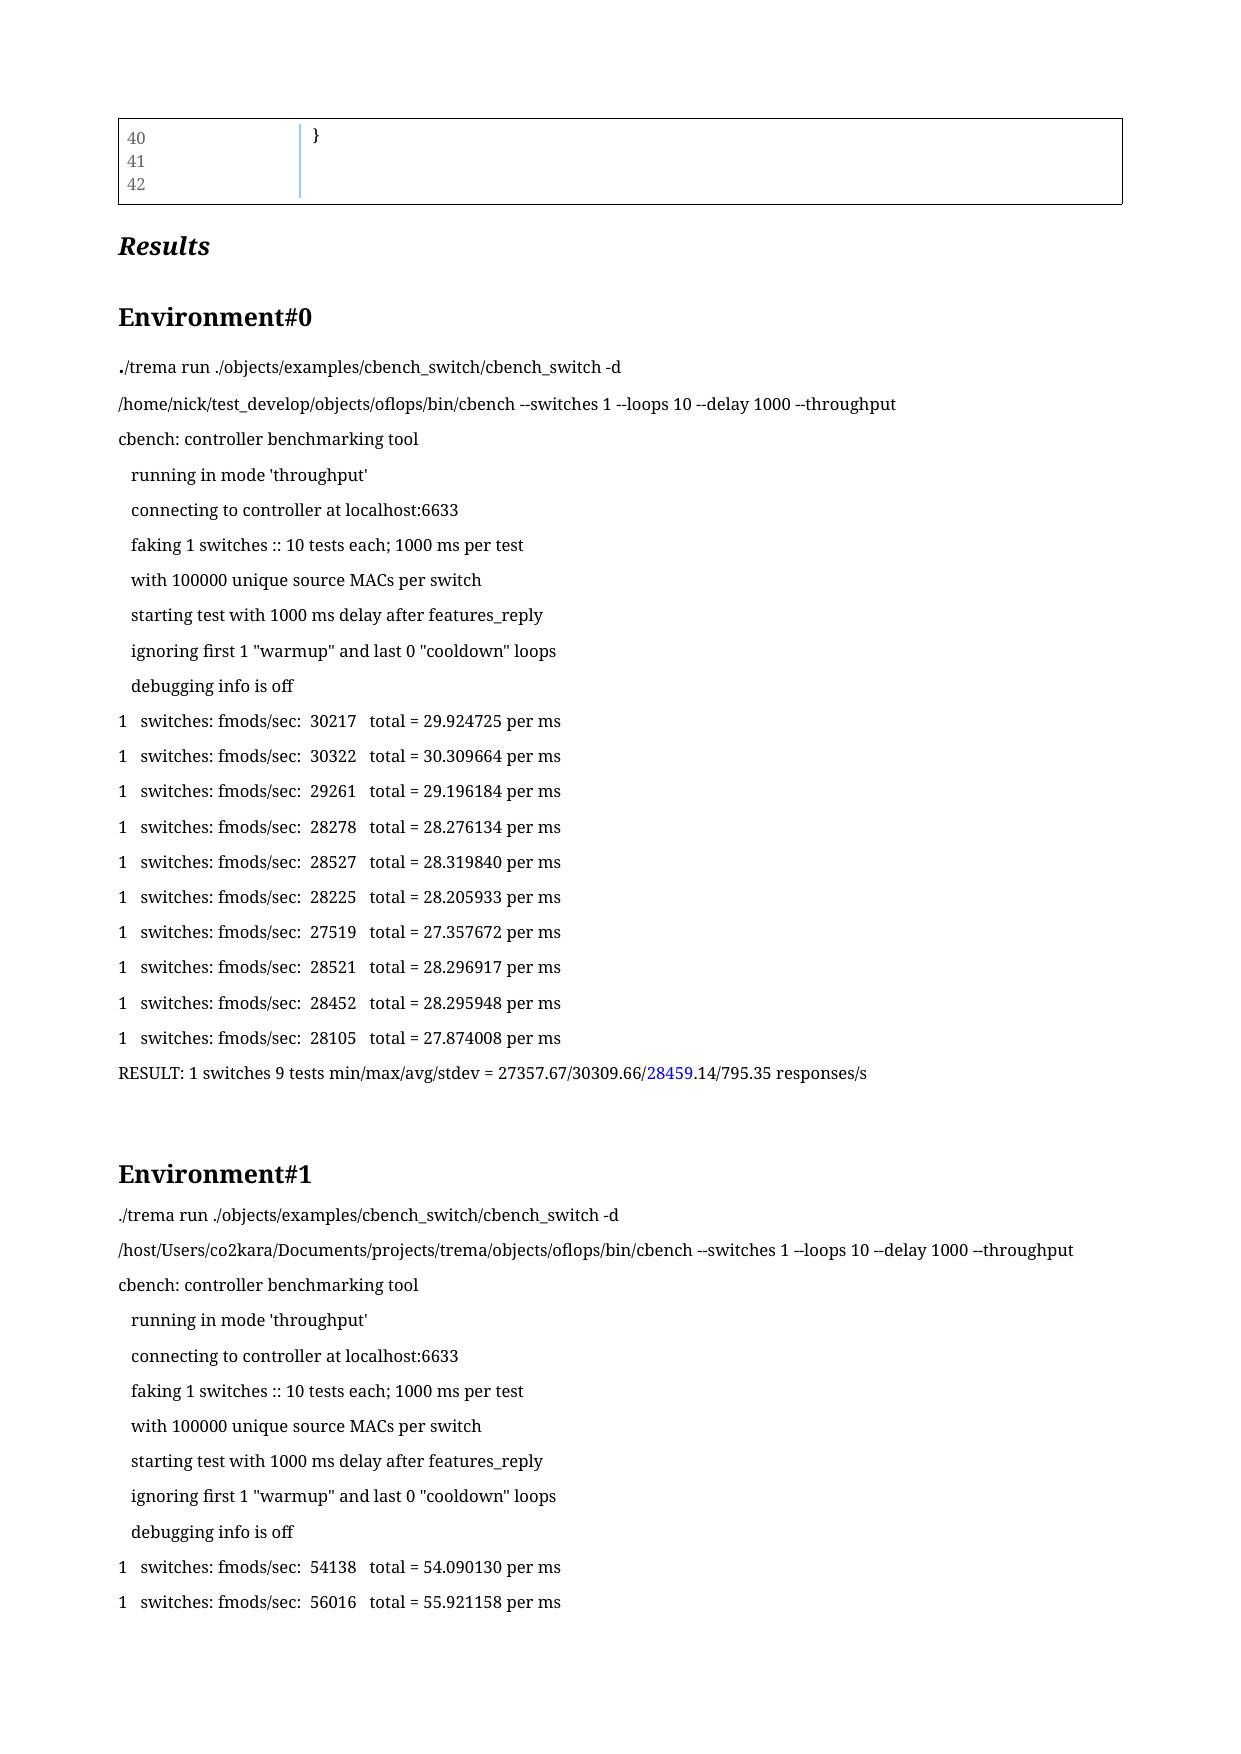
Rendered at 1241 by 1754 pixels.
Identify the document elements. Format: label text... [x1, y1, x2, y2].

text faking 1 switches :: 10 tests each; 1000 ms per test [118, 534, 1122, 556]
text 1 switches: fmods/sec: 28225 total = 28.205933 per ms [118, 886, 1122, 908]
text faking 1 switches :: 10 tests each; 1000 ms per test [118, 1379, 1122, 1402]
text /home/nick/test_develop/objects/oflops/bin/cbench --switches 1 --loops 10 --delay 1000 --throughput [118, 393, 1122, 416]
text running in mode 'throughput' [118, 463, 1122, 486]
text ./trema run ./objects/examples/cbench_switch/cbench_switch -d [118, 346, 1122, 380]
text cbench: controller benchmarking tool [118, 1274, 1122, 1297]
text 1 switches: fmods/sec: 54138 total = 54.090130 per ms [118, 1556, 1122, 1578]
table_header } [307, 119, 1122, 204]
text with 100000 unique source MACs per switch [118, 569, 1122, 592]
text 1 switches: fmods/sec: 30217 total = 29.924725 per ms [118, 710, 1122, 732]
text cbench: controller benchmarking tool [118, 428, 1122, 451]
text 1 switches: fmods/sec: 28105 total = 27.874008 per ms [118, 1027, 1122, 1049]
text starting test with 1000 ms delay after features_reply [118, 1450, 1122, 1473]
text 1 switches: fmods/sec: 27519 total = 27.357672 per ms [118, 921, 1122, 944]
text running in mode 'throughput' [118, 1309, 1122, 1332]
text 1 switches: fmods/sec: 30322 total = 30.309664 per ms [118, 745, 1122, 768]
text /host/Users/co2kara/Documents/projects/trema/objects/oflops/bin/cbench --switches 1 --loops 10 --delay 1000 --throughput [118, 1239, 1122, 1261]
table_header 40 41 42 [119, 119, 307, 204]
text ignoring first 1 "warmup" and last 0 "cooldown" loops [118, 1485, 1122, 1508]
text RESULT: 1 switches 9 tests min/max/avg/stdev = 27357.67/30309.66/28459.14/795.35 responses/s [118, 1062, 1122, 1084]
text ./trema run ./objects/examples/cbench_switch/cbench_switch -d [118, 1203, 1122, 1226]
subtitle Results [118, 229, 1122, 262]
text debugging info is off [118, 674, 1122, 697]
text with 100000 unique source MACs per switch [118, 1415, 1122, 1437]
text 1 switches: fmods/sec: 28278 total = 28.276134 per ms [118, 815, 1122, 838]
subtitle Environment#1 [118, 1157, 1122, 1191]
text connecting to controller at localhost:6633 [118, 1344, 1122, 1367]
text 1 switches: fmods/sec: 28521 total = 28.296917 per ms [118, 956, 1122, 979]
text 1 switches: fmods/sec: 29261 total = 29.196184 per ms [118, 780, 1122, 803]
text starting test with 1000 ms delay after features_reply [118, 604, 1122, 627]
text connecting to controller at localhost:6633 [118, 498, 1122, 521]
text 1 switches: fmods/sec: 28527 total = 28.319840 per ms [118, 851, 1122, 873]
text 1 switches: fmods/sec: 56016 total = 55.921158 per ms [118, 1591, 1122, 1613]
text ignoring first 1 "warmup" and last 0 "cooldown" loops [118, 639, 1122, 662]
subtitle Environment#0 [118, 300, 1122, 334]
text debugging info is off [118, 1520, 1122, 1543]
text 1 switches: fmods/sec: 28452 total = 28.295948 per ms [118, 991, 1122, 1014]
